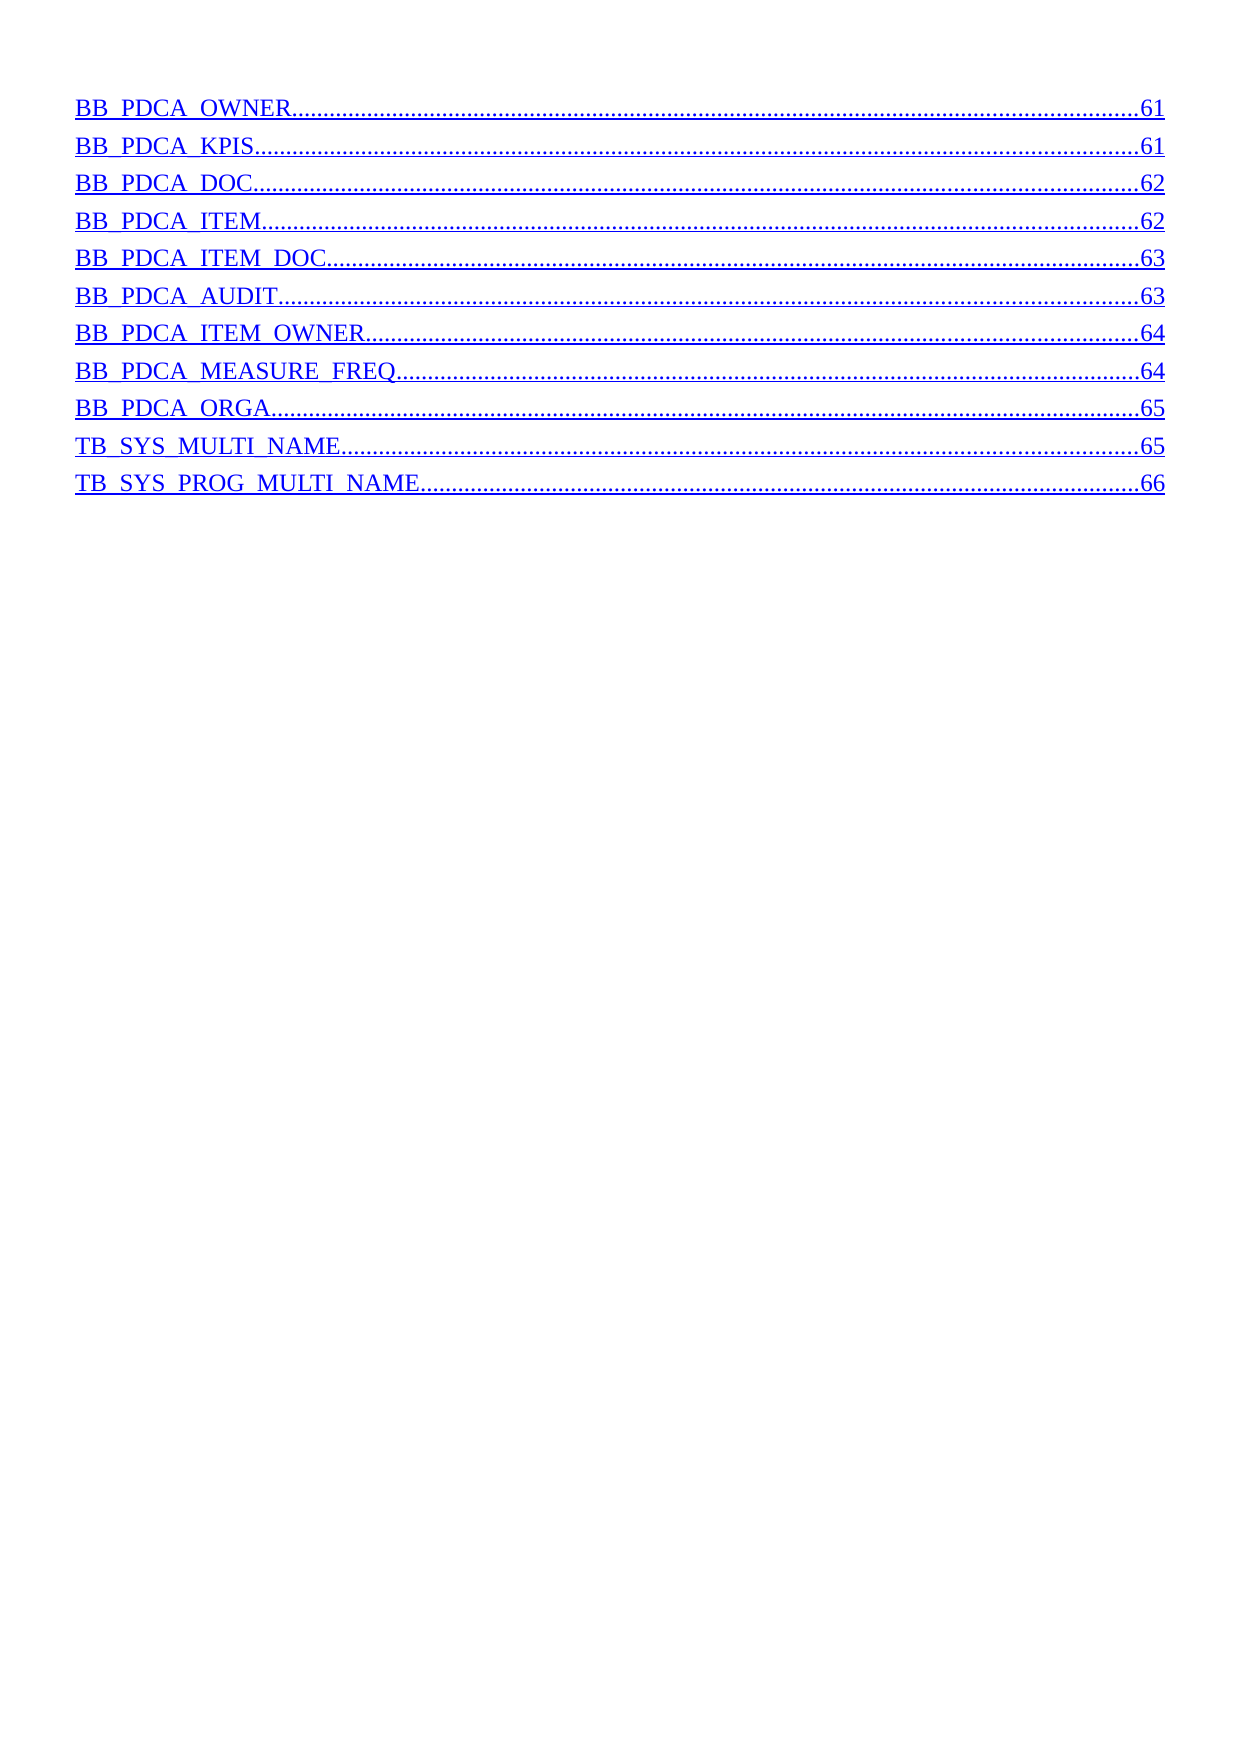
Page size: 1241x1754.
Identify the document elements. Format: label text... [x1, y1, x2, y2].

text TB_SYS_MULTI_NAME 65 [75, 427, 1165, 456]
text BB_PDCA_MEASURE_FREQ 64 [75, 352, 1165, 381]
text [75, 307, 1165, 314]
text BB_PDCA_DOC 62 [75, 164, 1165, 193]
text BB_PDCA_ITEM 62 [75, 202, 1165, 231]
text BB_PDCA_OWNER 61 [75, 89, 1165, 118]
text [75, 345, 1165, 352]
text [75, 457, 1165, 464]
text [75, 270, 1165, 277]
text [75, 120, 1165, 127]
text [75, 420, 1165, 427]
text BB_PDCA_ITEM_DOC 63 [75, 239, 1165, 268]
text [75, 232, 1165, 239]
text [75, 195, 1165, 202]
text TB_SYS_PROG_MULTI_NAME 66 [75, 464, 1165, 493]
text [75, 495, 1165, 502]
text BB_PDCA_ITEM_OWNER 64 [75, 314, 1165, 343]
text BB_PDCA_AUDIT 63 [75, 277, 1165, 306]
text BB_PDCA_KPIS 61 [75, 127, 1165, 156]
text [75, 382, 1165, 389]
text [75, 157, 1165, 164]
text BB_PDCA_ORGA 65 [75, 389, 1165, 418]
